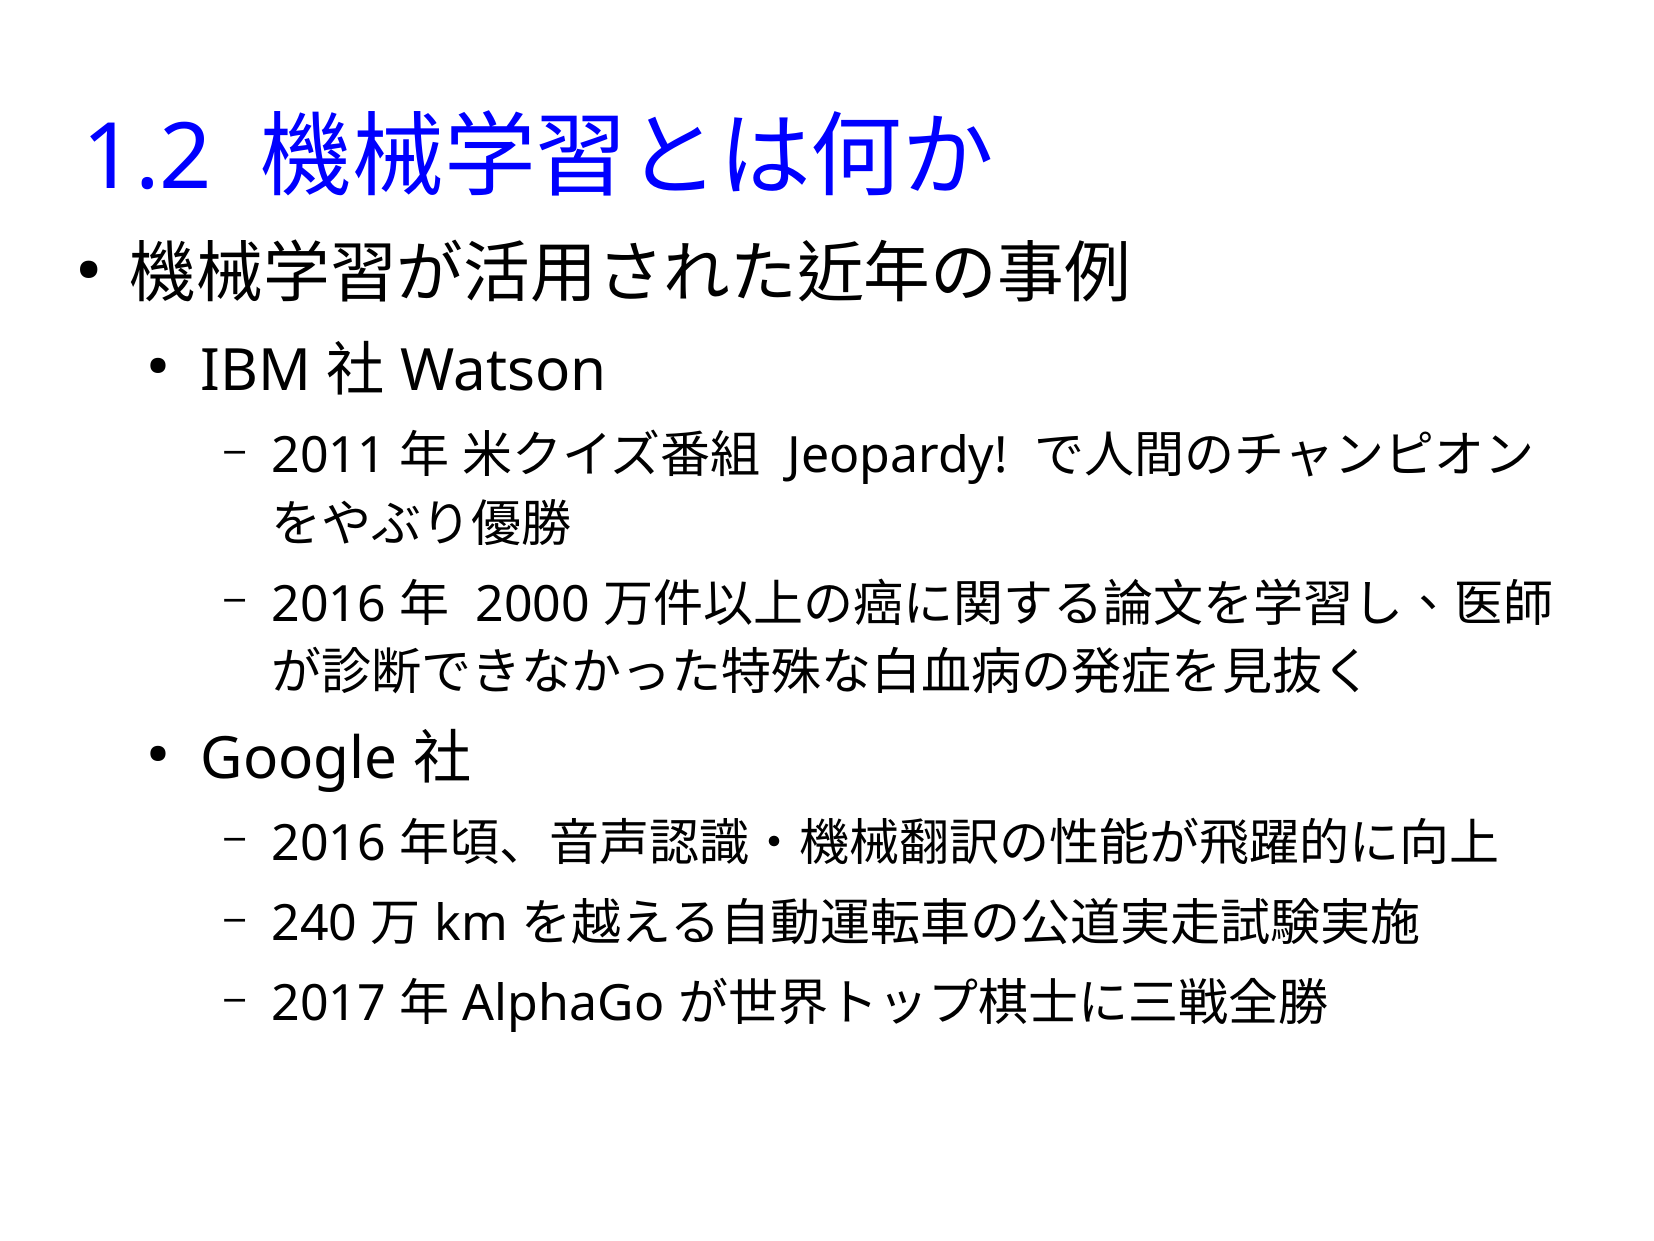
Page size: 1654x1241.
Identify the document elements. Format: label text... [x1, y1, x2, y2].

title 1.2 機械学習とは何か [82, 49, 1571, 257]
list 機械学習が活用された近年の事例 IBM社Watson 2011年 米クイズ番組 Jeopardy! で人間のチャンピオンをやぶり優勝 2016年 2000万件以上の癌に関する論文を学習し、医師が診断できなかった特殊な白血病の発症を見抜く Google社 2016年頃、音声認識・機械翻訳の性能が飛躍的に向上 240万kmを越える自動運転車の公道実走試験実施 2017年AlphaGoが世界トップ棋士に三戦全勝 [59, 225, 1565, 1123]
